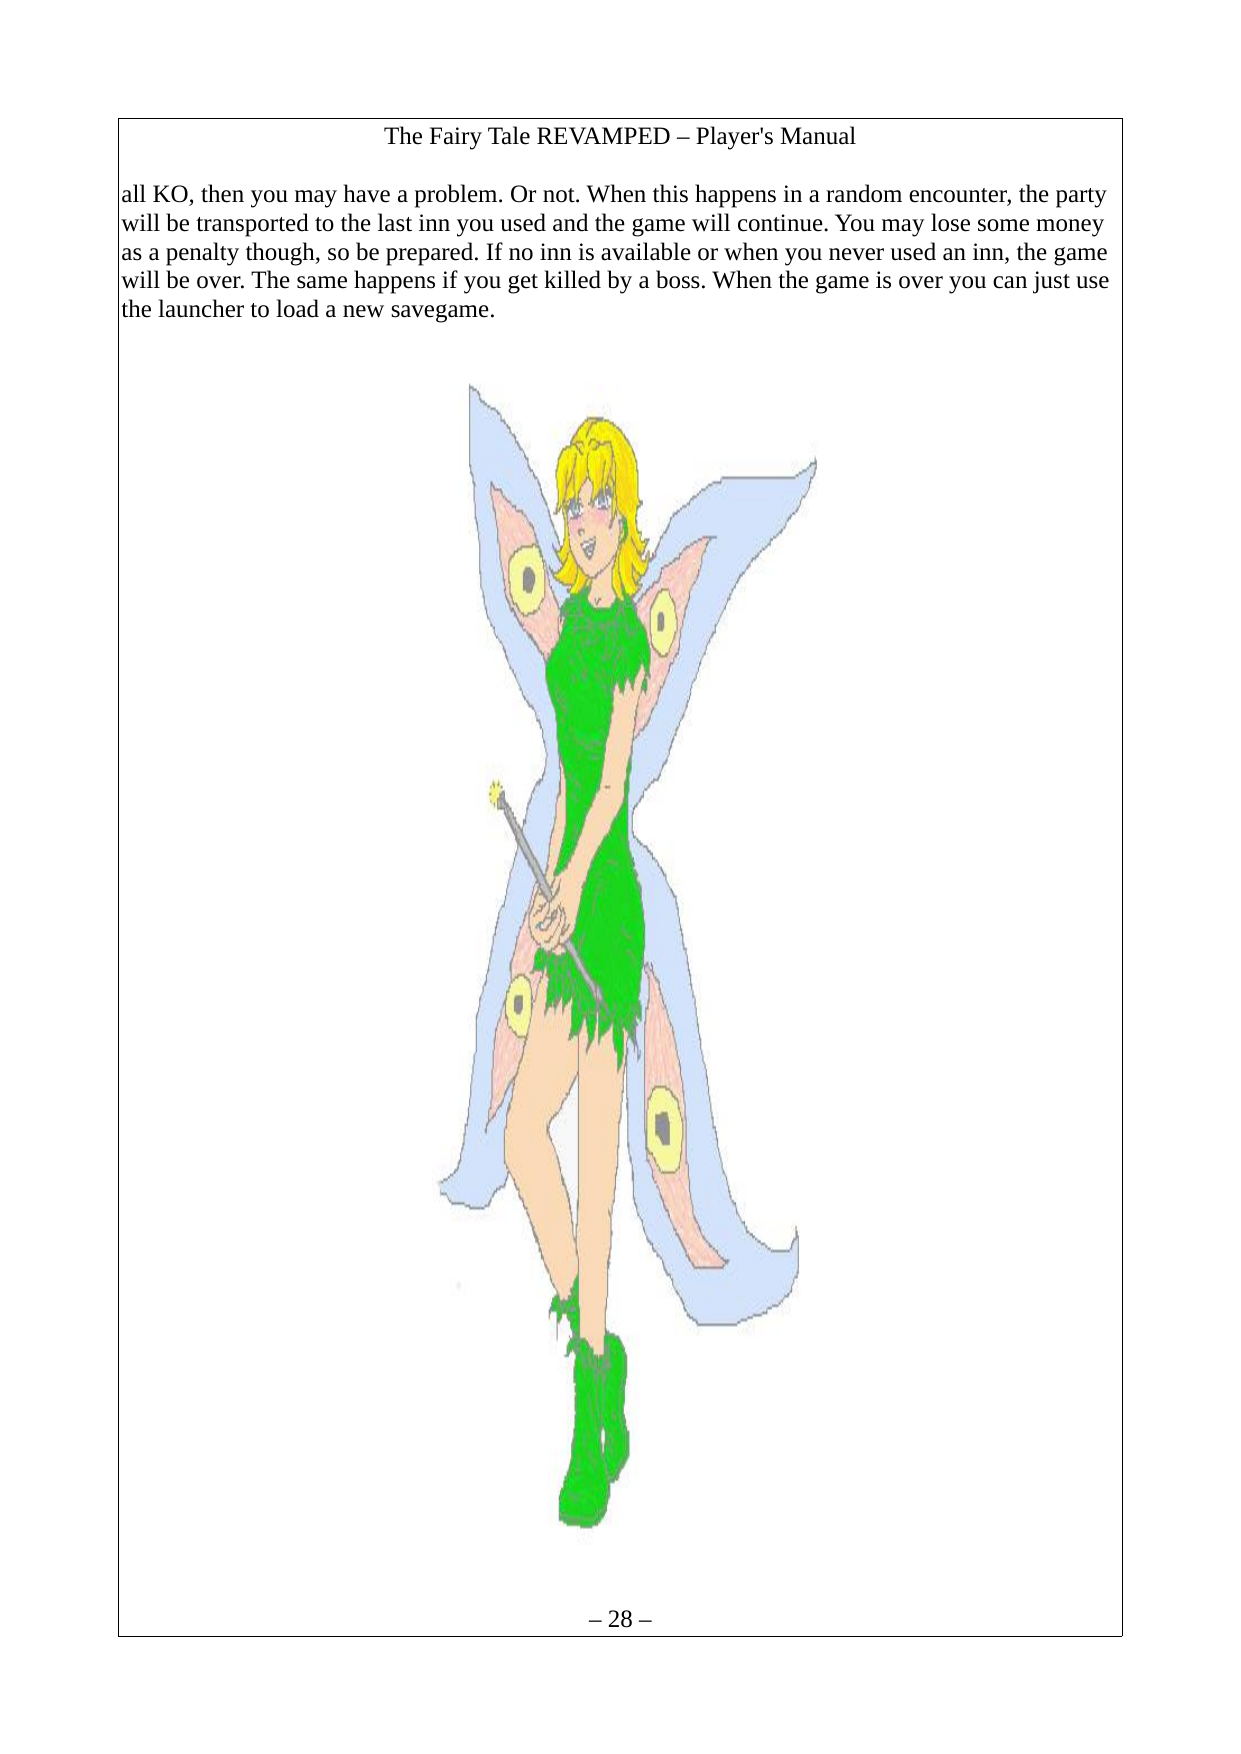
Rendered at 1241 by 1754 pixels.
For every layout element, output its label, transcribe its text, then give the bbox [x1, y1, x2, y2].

picture [119, 119, 1122, 1636]
text all KO, then you may have a problem. Or not. When this happens in a random encounter, the party will be transported to the last inn you used and the game will continue. You may lose some money as a penalty though, so be prepared. If no inn is available or when you never used an inn, the game will be over. The same happens if you get killed by a boss. When the game is over you can just use the launcher to load a new savegame. [121, 179, 1119, 323]
